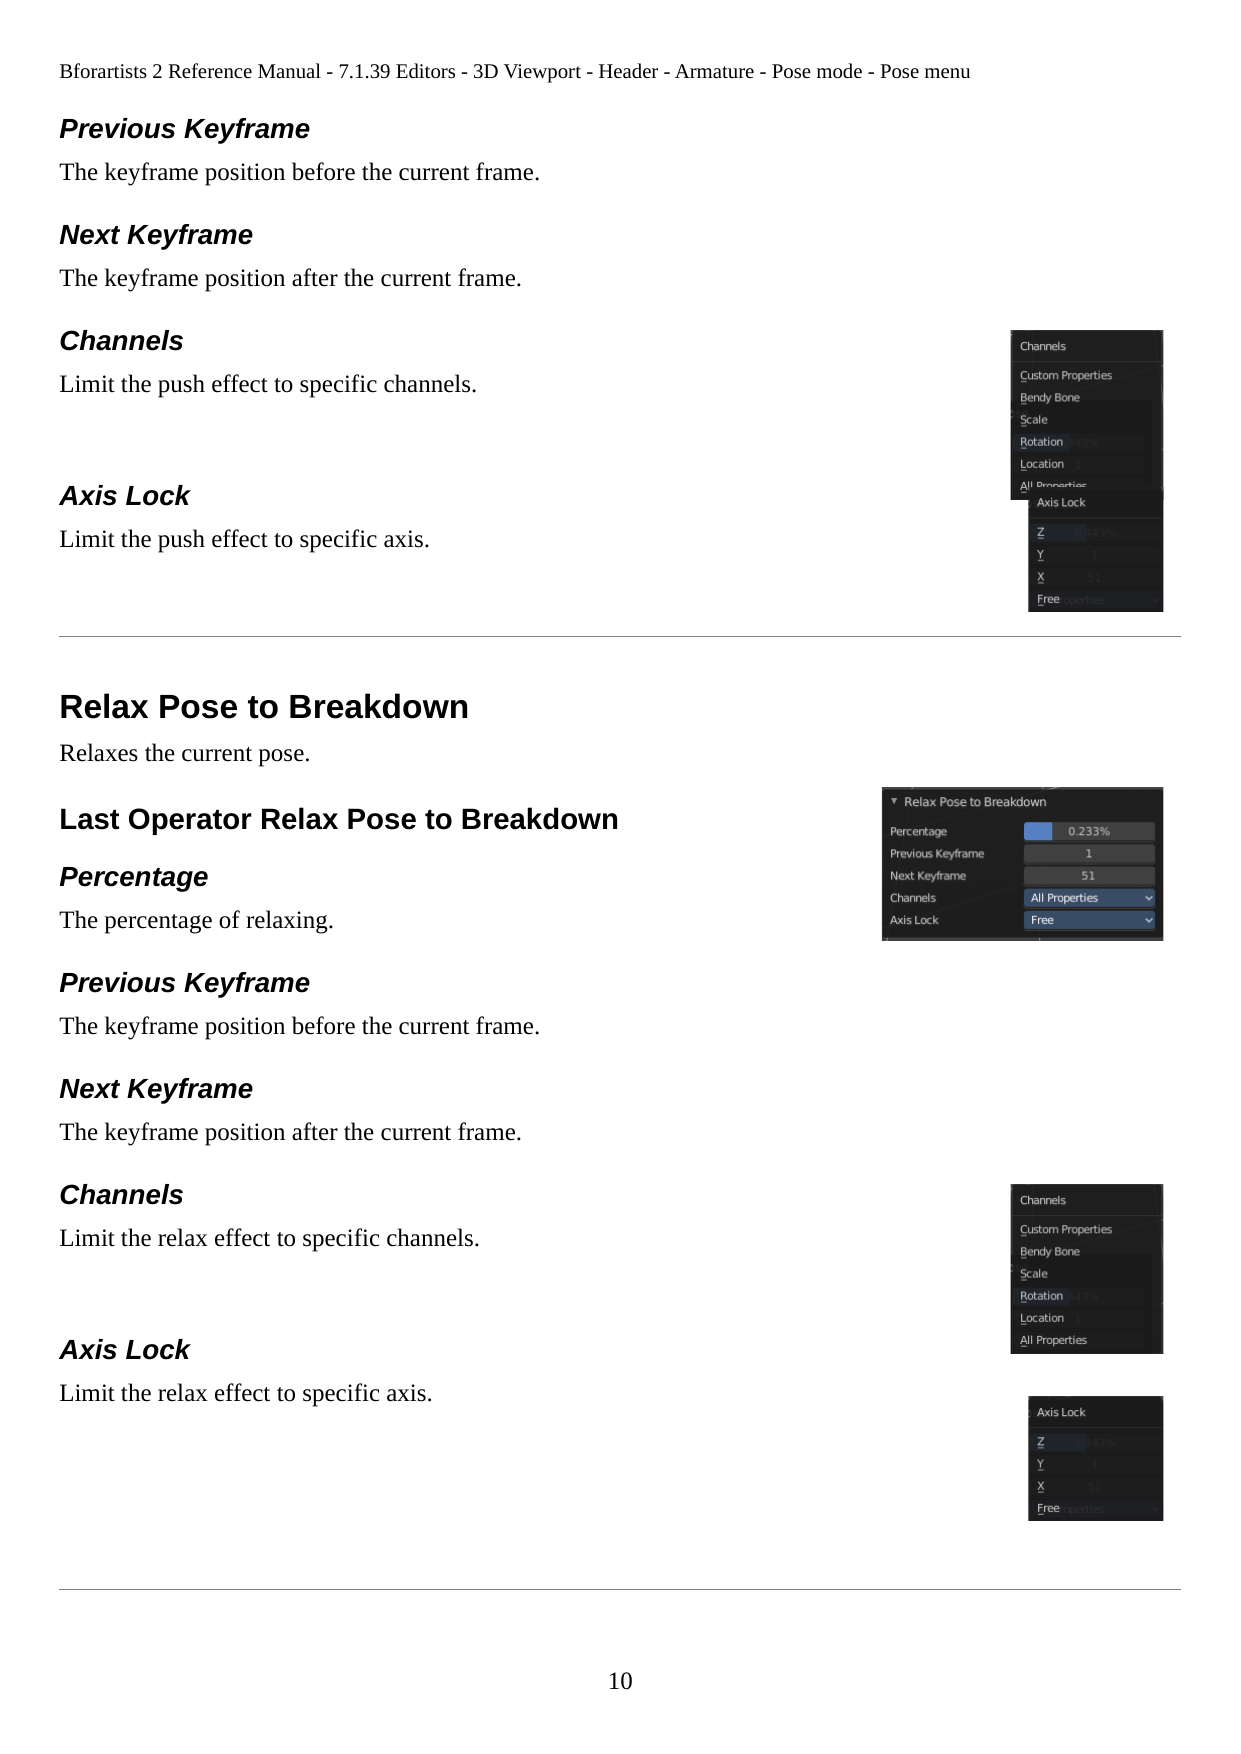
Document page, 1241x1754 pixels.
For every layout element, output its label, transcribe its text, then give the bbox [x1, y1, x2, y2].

subtitle Relax Pose to Breakdown [59, 687, 1181, 726]
text Limit the push effect to specific channels. [59, 369, 1010, 398]
subtitle Previous Keyframe [59, 113, 1181, 144]
subtitle Channels [59, 324, 1181, 356]
text The keyframe position after the current frame. [59, 263, 1181, 292]
subtitle Next Keyframe [59, 218, 1181, 250]
text Limit the push effect to specific axis. [59, 524, 1028, 553]
picture [1010, 1184, 1164, 1354]
text The keyframe position before the current frame. [59, 157, 1181, 186]
subtitle [1164, 479, 1181, 511]
picture [881, 787, 1164, 941]
text Limit the relax effect to specific axis. [59, 1378, 1181, 1406]
subtitle Channels [59, 1178, 1181, 1210]
subtitle Last Operator Relax Pose to Breakdown [59, 802, 881, 836]
text The percentage of relaxing. [59, 905, 881, 934]
subtitle Percentage [59, 861, 881, 892]
subtitle Axis Lock [59, 479, 1028, 511]
picture [1010, 330, 1164, 612]
text The keyframe position before the current frame. [59, 1011, 1181, 1039]
text Limit the relax effect to specific channels. [59, 1223, 1010, 1251]
subtitle Axis Lock [59, 1333, 1181, 1365]
subtitle [1164, 861, 1181, 892]
text The keyframe position after the current frame. [59, 1117, 1181, 1146]
subtitle Previous Keyframe [59, 966, 1181, 998]
picture [1028, 1396, 1164, 1521]
text Relaxes the current pose. [59, 738, 1181, 767]
subtitle Next Keyframe [59, 1072, 1181, 1104]
